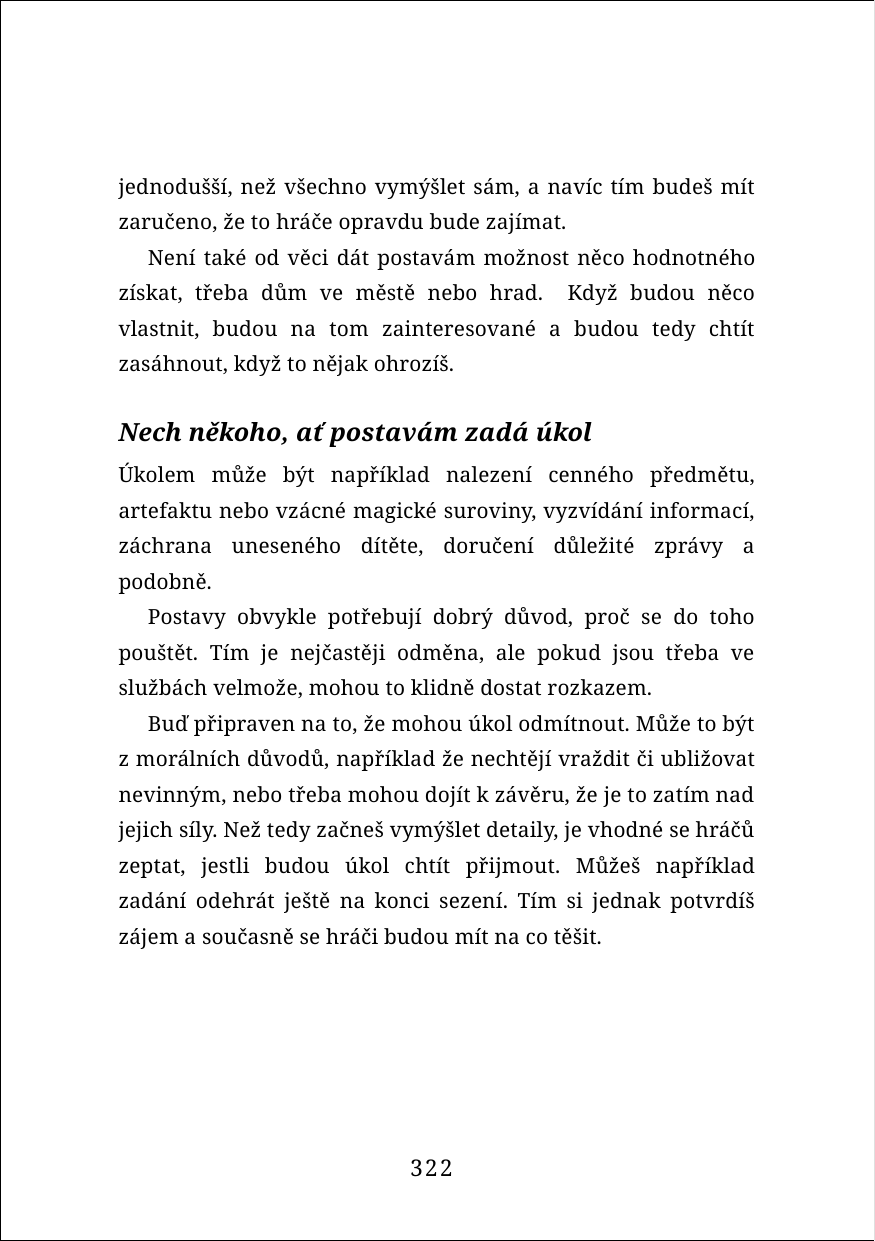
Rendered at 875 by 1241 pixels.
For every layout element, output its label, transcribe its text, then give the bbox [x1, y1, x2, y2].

text jednodušší, než všechno vymýšlet sám, a navíc tím budeš mít zaručeno, že to hráče opravdu bude zajímat. Není také od věci dát postavám možnost něco hodnotného získat, třeba dům ve městě nebo hrad. Když budou něco vlastnit, budou na tom zainteresované a budou tedy chtít zasáhnout, když to nějak ohrozíš. [118, 172, 756, 378]
subtitle Nech někoho, ať postavám zadá úkol [118, 414, 756, 448]
text Úkolem může být například nalezení cenného předmětu, artefaktu nebo vzácné magické suroviny, vyzvídání informací, záchrana uneseného dítěte, doručení důležité zprávy a podobně. Postavy obvykle potřebují dobrý důvod, proč se do toho pouštět. Tím je nejčastěji odměna, ale pokud jsou třeba ve službách velmože, mohou to klidně dostat rozkazem. Buď připraven na to, že mohou úkol odmítnout. Může to být z morálních důvodů, například že nechtějí vraždit či ubližovat nevinným, nebo třeba mohou dojít k závěru, že je to zatím nad jejich síly. Než tedy začneš vymýšlet detaily, je vhodné se hráčů zeptat, jestli budou úkol chtít přijmout. Můžeš například zadání odehrát ještě na konci sezení. Tím si jednak potvrdíš zájem a současně se hráči budou mít na co těšit. [118, 460, 756, 950]
